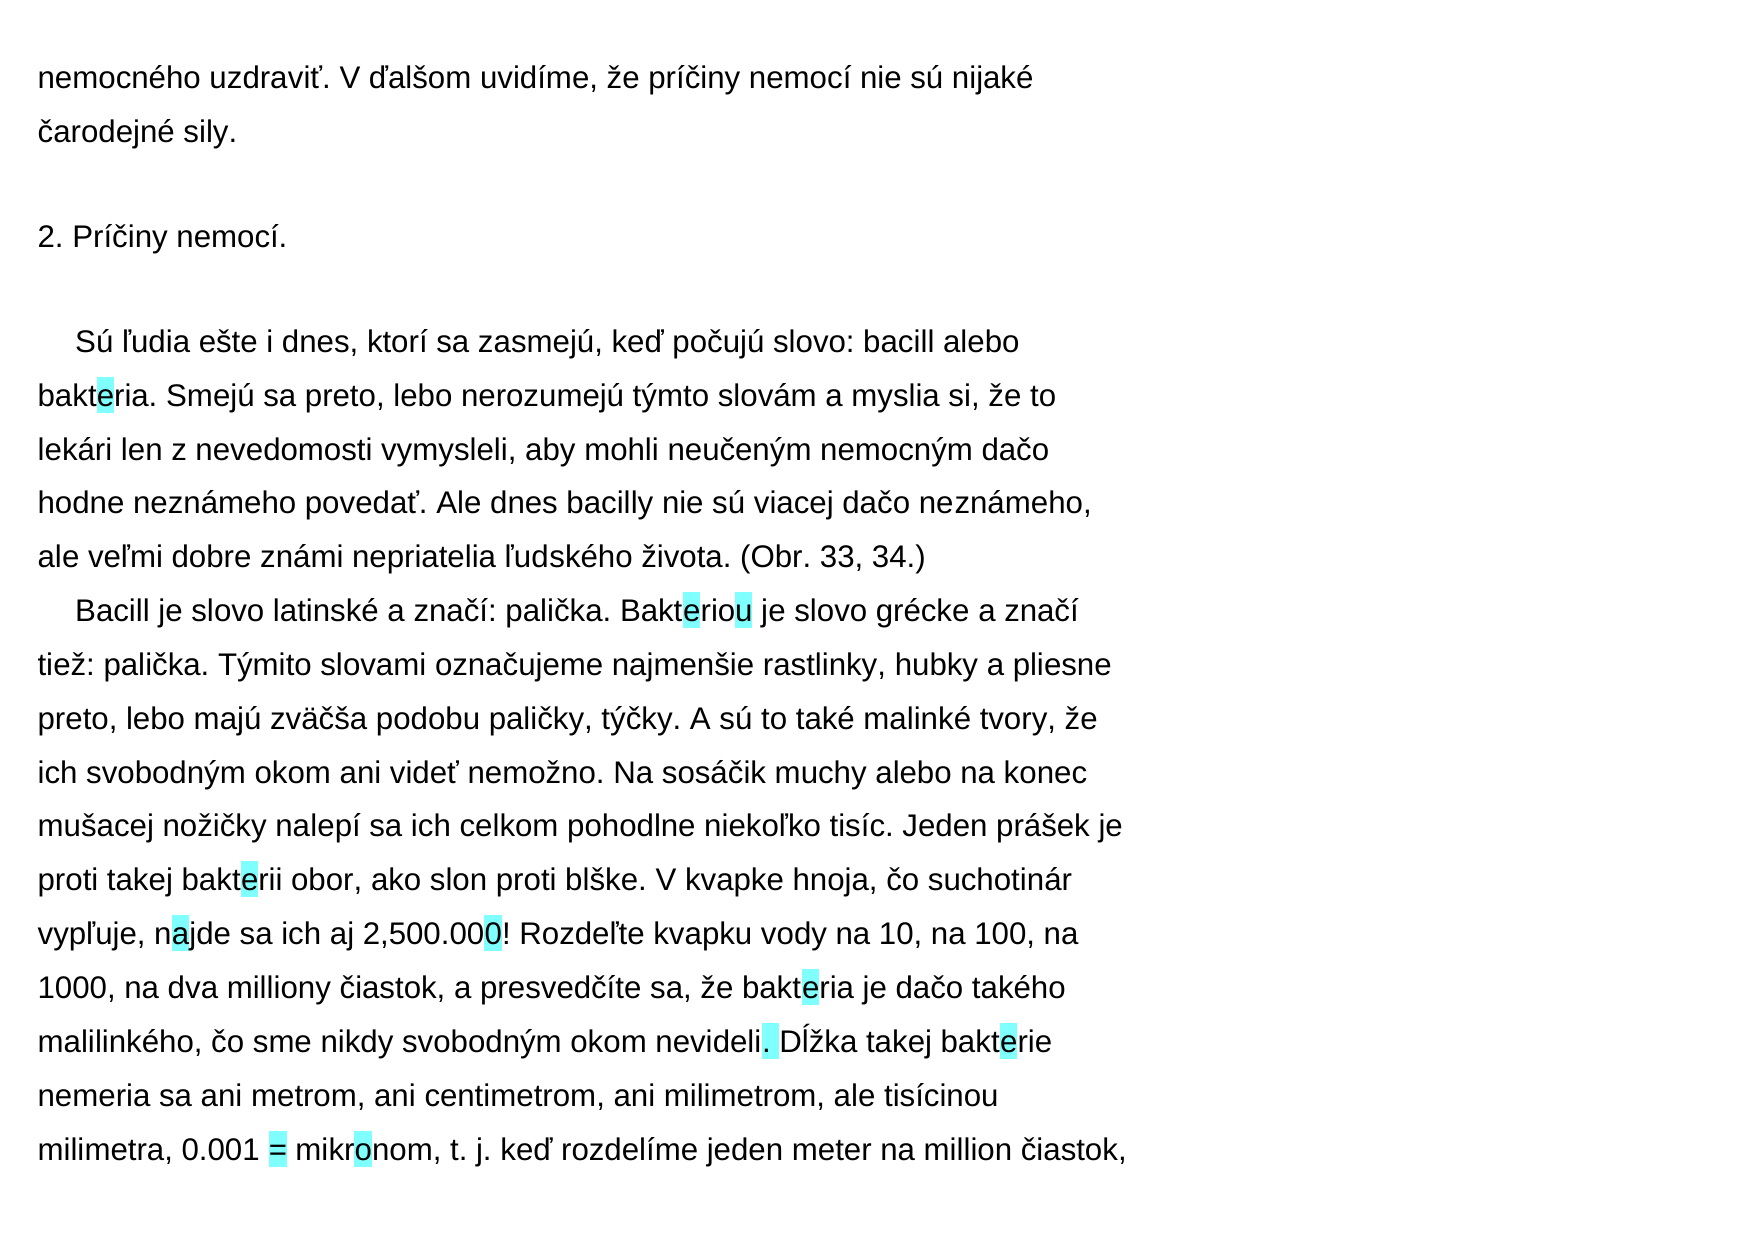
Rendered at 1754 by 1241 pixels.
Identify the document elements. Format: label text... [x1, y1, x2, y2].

text nemocného uzdra­viť. V ďalšom uvidíme, že príčiny nemocí nie sú nijaké čarodejné sily. [37, 59, 1130, 149]
text Sú ľudia ešte i dnes, ktorí sa zasmejú, keď počujú slovo: bacill alebo bakteria. Smejú sa preto, lebo nerozumejú týmto slovám a myslia si, že to lekári len z nevedomosti vymysleli, aby mohli neučeným nemocným dačo hodne neznámeho povedať. Ale dnes bacilly nie sú viacej dačo ne­známeho, ale veľmi dobre známi nepriatelia ľud­ského života. (Obr. 33, 34.) [37, 323, 1130, 574]
text Bacill je slovo latinské a značí: palička. Bakteriou je slovo grécke a značí tiež: palička. Týmito slovami označujeme najmenšie rastlinky, hubky a pliesne preto, lebo majú zväčša podobu paličky, týčky. A sú to také malinké tvory, že ich svobodným okom ani videť nemožno. Na sosáčik muchy alebo na konec mušacej nožičky na­lepí sa ich celkom pohodlne niekoľko tisíc. Jeden prášek je proti takej bakterii obor, ako slon proti blške. V kvapke hnoja, čo suchotinár vypľuje, najde sa ich aj 2,500.000! Rozdeľte kvapku vody na 10, na 100, na 1000, na dva milliony čiastok, a presvedčíte sa, že bakteria je dačo takého mali­linkého, čo sme nikdy svobodným okom nevideli. Dĺžka takej bakterie nemeria sa ani metrom, ani centimetrom, ani milimetrom, ale tisícinou milimetra, 0.001 = mikronom, t. j. keď rozdelíme jeden meter na million čiastok, [37, 592, 1130, 1167]
text 2. Príčiny nemocí. [37, 218, 1130, 254]
